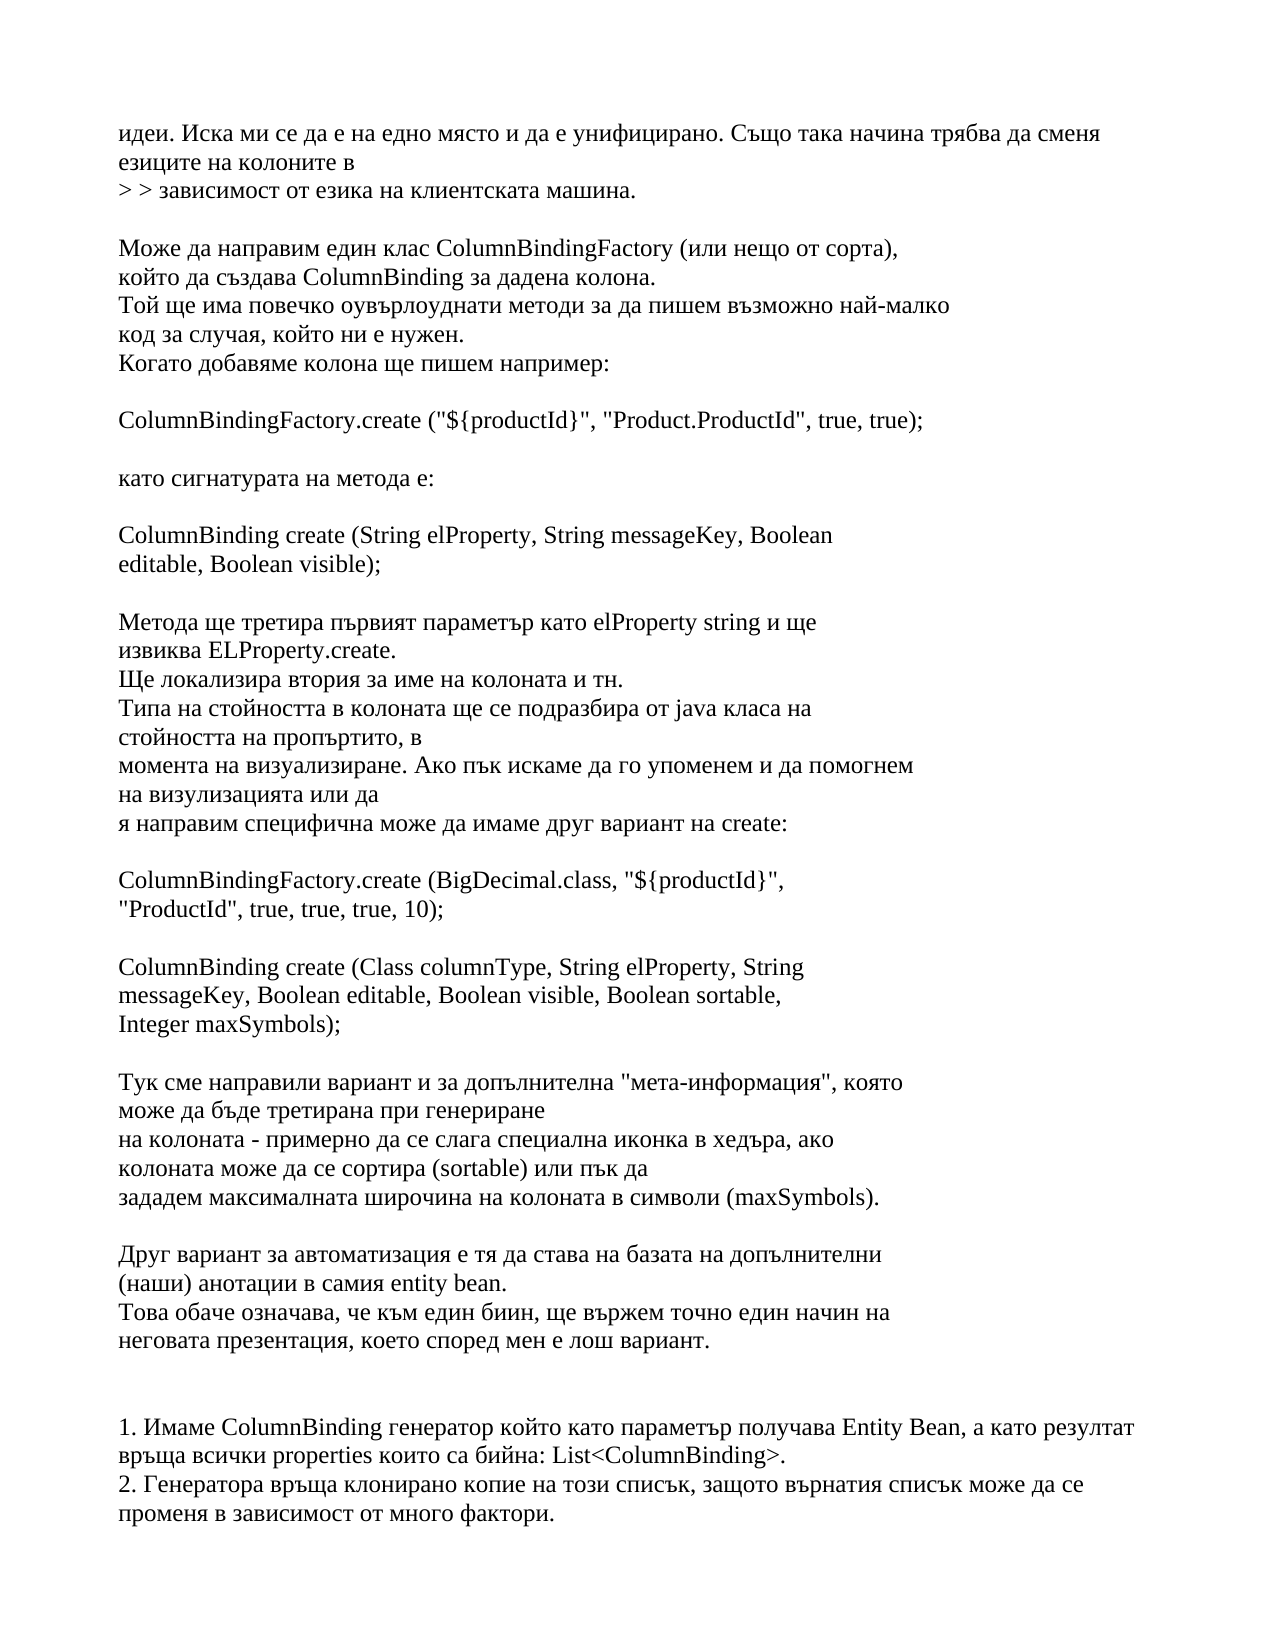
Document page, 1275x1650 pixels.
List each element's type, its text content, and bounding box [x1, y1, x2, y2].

text ColumnBinding create (String elProperty, String messageKey, Boolean [118, 521, 1157, 549]
text на колоната - примерно да се слага специална иконка в хедъра, ако [118, 1124, 1157, 1153]
text ColumnBindingFactory.create (BigDecimal.class, "${productId}", [118, 866, 1157, 894]
text който да създава ColumnBinding за дадена колона. [118, 262, 1157, 291]
text > > зависимост от езика на клиентската машина. [118, 176, 1157, 204]
text ColumnBinding create (Class columnType, String elProperty, String [118, 952, 1157, 981]
text я направим специфична може да имаме друг вариант на create: [118, 808, 1157, 837]
text Integer maxSymbols); [118, 1009, 1157, 1038]
text Когато добавяме колона ще пишем например: [118, 348, 1157, 377]
text колоната може да се сортира (sortable) или пък да [118, 1153, 1157, 1182]
text Типа на стойността в колоната ще се подразбира от java класа на [118, 693, 1157, 722]
text Може да направим един клас ColumnBindingFactory (или нещо от сорта), [118, 233, 1157, 262]
text ColumnBindingFactory.create ("${productId}", "Product.ProductId", true, true); [118, 406, 1157, 434]
text зададем максималната широчина на колоната в символи (maxSymbols). [118, 1182, 1157, 1211]
text идеи. Иска ми се да е на едно място и да е унифицирано. Също така начина трябва да сменя езиците на колоните в [118, 118, 1157, 176]
text Това обаче означава, че към един биин, ще вържем точно един начин на [118, 1297, 1157, 1326]
text (наши) анотации в самия entity bean. [118, 1268, 1157, 1297]
text Той ще има повечко оувърлоуднати методи за да пишем възможно най-малко [118, 291, 1157, 319]
text 1. Имаме ColumnBinding генератор който като параметър получава Entity Bean, а като резултат връща всички properties които са бийна: List<ColumnBinding>. 2. Генератора връща клонирано копие на този списък, защото върнатия списък може да се променя в зависимост от много фактори. [118, 1412, 1157, 1527]
text извиква ELProperty.create. [118, 636, 1157, 664]
text неговата презентация, което според мен е лош вариант. [118, 1326, 1157, 1354]
text стойността на пропъртито, в [118, 722, 1157, 751]
text Друг вариант за автоматизация е тя да става на базата на допълнителни [118, 1239, 1157, 1268]
text "ProductId", true, true, true, 10); [118, 894, 1157, 923]
text Тук сме направили вариант и за допълнителна "мета-информация", която [118, 1067, 1157, 1096]
text код за случая, който ни е нужен. [118, 319, 1157, 348]
text Ще локализира втория за име на колоната и тн. [118, 664, 1157, 693]
text Метода ще третира първият параметър като elProperty string и ще [118, 607, 1157, 636]
text момента на визуализиране. Ако пък искаме да го упоменем и да помогнем [118, 751, 1157, 779]
text editable, Boolean visible); [118, 549, 1157, 578]
text като сигнатурата на метода е: [118, 463, 1157, 492]
text може да бъде третирана при генериране [118, 1096, 1157, 1124]
text на визулизацията или да [118, 779, 1157, 808]
text messageKey, Boolean editable, Boolean visible, Boolean sortable, [118, 981, 1157, 1009]
